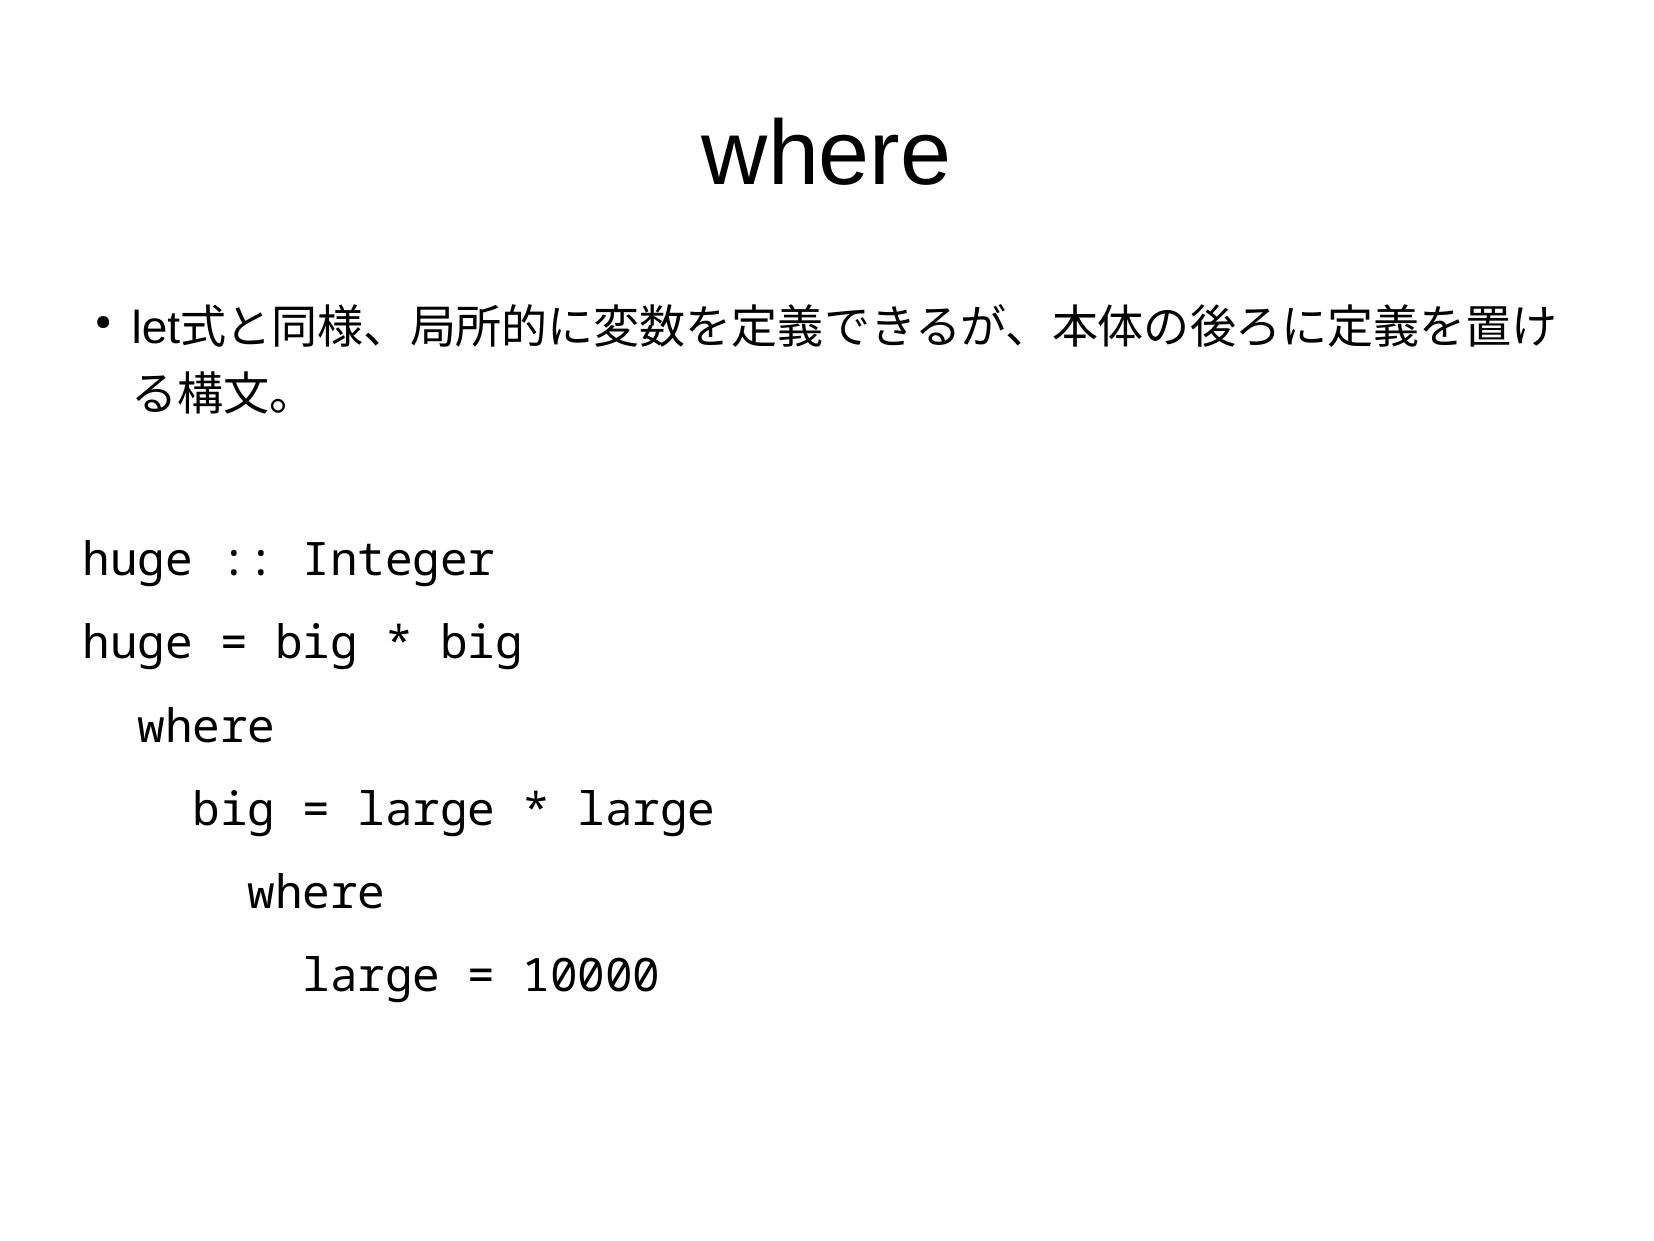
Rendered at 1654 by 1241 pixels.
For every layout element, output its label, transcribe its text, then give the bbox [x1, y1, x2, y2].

title where [82, 49, 1571, 257]
list let式と同様、局所的に変数を定義できるが、本体の後ろに定義を置ける構文。 huge :: Integer huge = big * big where big = large * large where large = 10000 [82, 290, 1571, 1010]
